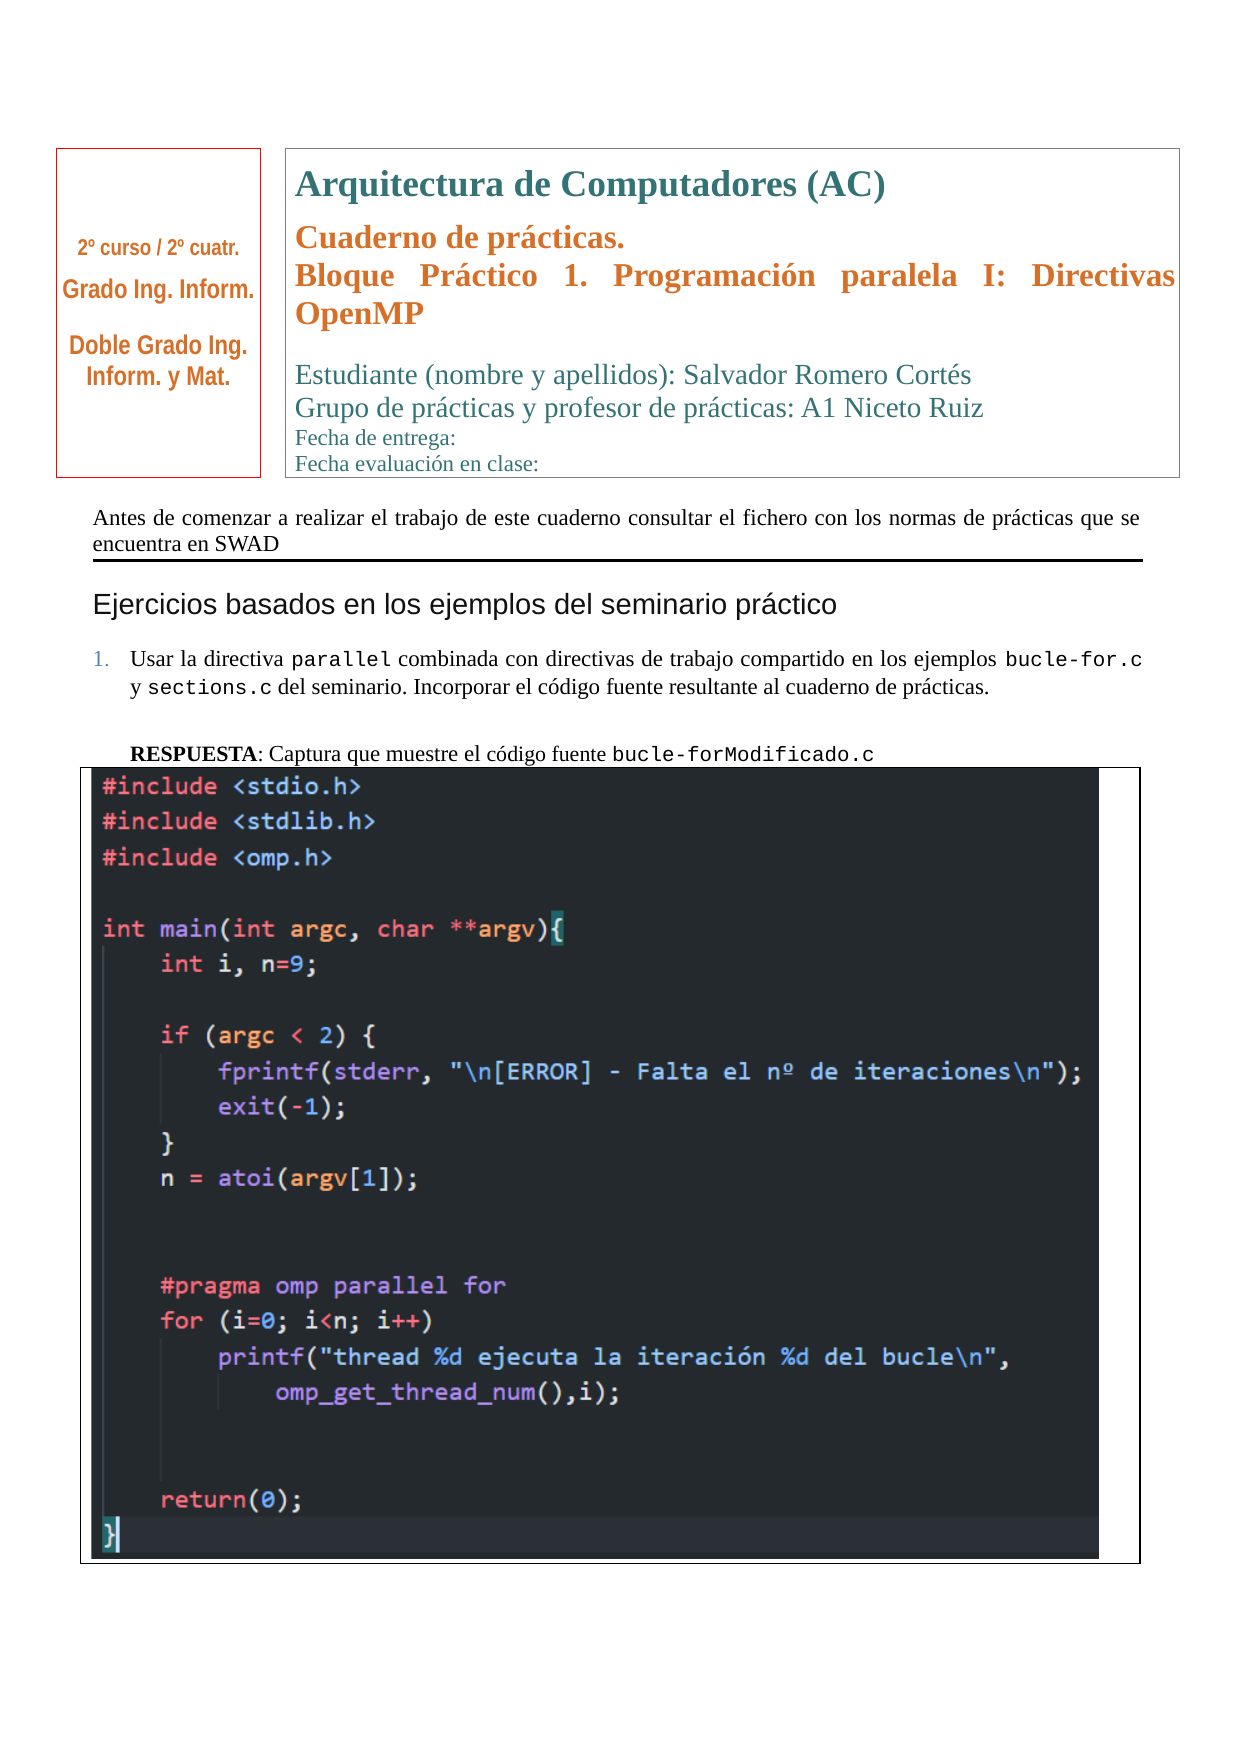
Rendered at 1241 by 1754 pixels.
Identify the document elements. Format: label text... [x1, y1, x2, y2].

text Antes de comenzar a realizar el trabajo de este cuaderno consultar el fichero con los normas de prácticas que se encuentra en SWAD [92, 504, 1143, 562]
table_header [261, 148, 285, 477]
subtitle Ejercicios basados en los ejemplos del seminario práctico [92, 587, 1143, 621]
table_header 2º curso / 2º cuatr. Grado Ing. Inform. Doble Grado Ing. Inform. y Mat. [57, 149, 260, 477]
table_header [81, 768, 1139, 1562]
table_header Arquitectura de Computadores (AC) Cuaderno de prácticas. Bloque Práctico 1. Programación paralela I: Directivas OpenMP Estudiante (nombre y apellidos): Salvador Romero Cortés Grupo de prácticas y profesor de prácticas: A1 Niceto Ruiz Fecha de entrega: Fecha evaluación en clase: [286, 149, 1179, 477]
text RESPUESTA: Captura que muestre el código fuente bucle-forModificado.c [130, 739, 1143, 767]
list Usar la directiva parallel combinada con directivas de trabajo compartido en los ejemplos bucle-for.c y sections.c del seminario. Incorporar el código fuente resultante al cuaderno de prácticas. [92, 646, 1143, 701]
